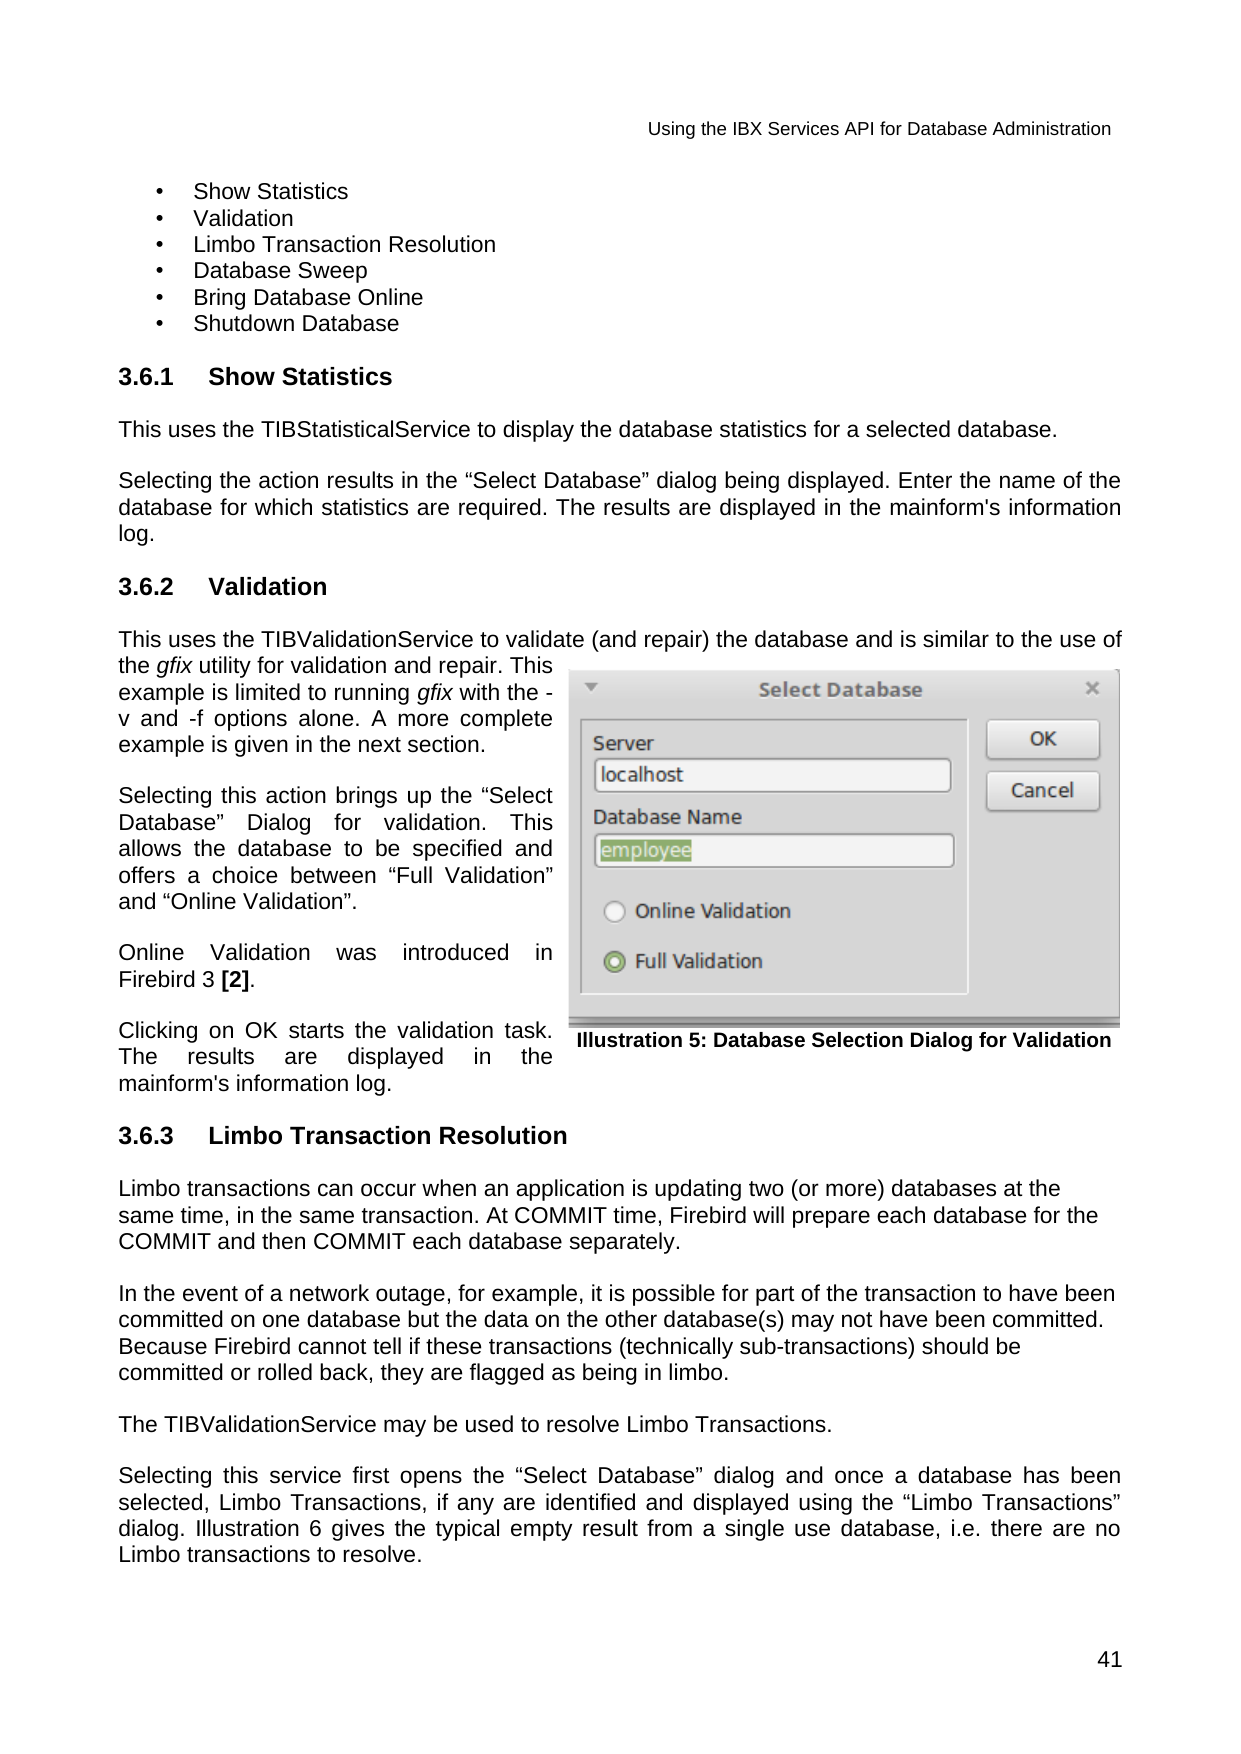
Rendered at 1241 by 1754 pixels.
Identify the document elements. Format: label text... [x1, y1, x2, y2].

text In the event of a network outage, for example, it is possible for part of the transaction to have been committed on one database but the data on the other database(s) may not have been committed. Because Firebird cannot tell if these transactions (technically sub-transactions) should be committed or rolled back, they are flagged as being in limbo. [118, 1280, 1122, 1385]
subtitle Show Statistics [118, 362, 1122, 391]
subtitle Validation [118, 571, 1122, 600]
picture [568, 669, 1120, 1028]
text The TIBValidationService may be used to resolve Limbo Transactions. [118, 1411, 1122, 1437]
list Bring Database Online [156, 283, 1122, 310]
text Selecting the action results in the “Select Database” dialog being displayed. Enter the name of the database for which statistics are required. The results are displayed in the mainform's information log. [118, 467, 1122, 546]
list Shutdown Database [156, 310, 1122, 336]
text Clicking on OK starts the validation task. The results are displayed in the mainform's information log. [118, 1017, 1122, 1096]
text Selecting this action brings up the “Select Database” Dialog for validation. This allows the database to be specified and offers a choice between “Full Validation” and “Online Validation”. [118, 782, 568, 914]
list Validation [156, 204, 1122, 231]
text Selecting this service first opens the “Select Database” dialog and once a database has been selected, Limbo Transactions, if any are identified and displayed using the “Limbo Transactions” dialog. Illustration 6 gives the typical empty result from a single use database, i.e. there are no Limbo transactions to resolve. [118, 1462, 1122, 1568]
text This uses the TIBValidationService to validate (and repair) the database and is similar to the use of the gfix utility for validation and repair. This example is limited to running gfix with the -v and -f options alone. A more complete example is given in the next section. [118, 626, 1122, 757]
list Limbo Transaction Resolution [156, 231, 1122, 257]
subtitle Limbo Transaction Resolution [118, 1121, 1122, 1150]
text [568, 1051, 1120, 1071]
list Show Statistics [156, 178, 1122, 204]
list Database Sweep [156, 257, 1122, 283]
text Online Validation was introduced in Firebird 3 [2]. [118, 939, 568, 992]
text Illustration 5: Database Selection Dialog for Validation [568, 1028, 1120, 1051]
text This uses the TIBStatisticalService to display the database statistics for a selected database. [118, 416, 1122, 442]
text Limbo transactions can occur when an application is updating two (or more) databases at the same time, in the same transaction. At COMMIT time, Firebird will prepare each database for the COMMIT and then COMMIT each database separately. [118, 1175, 1122, 1254]
